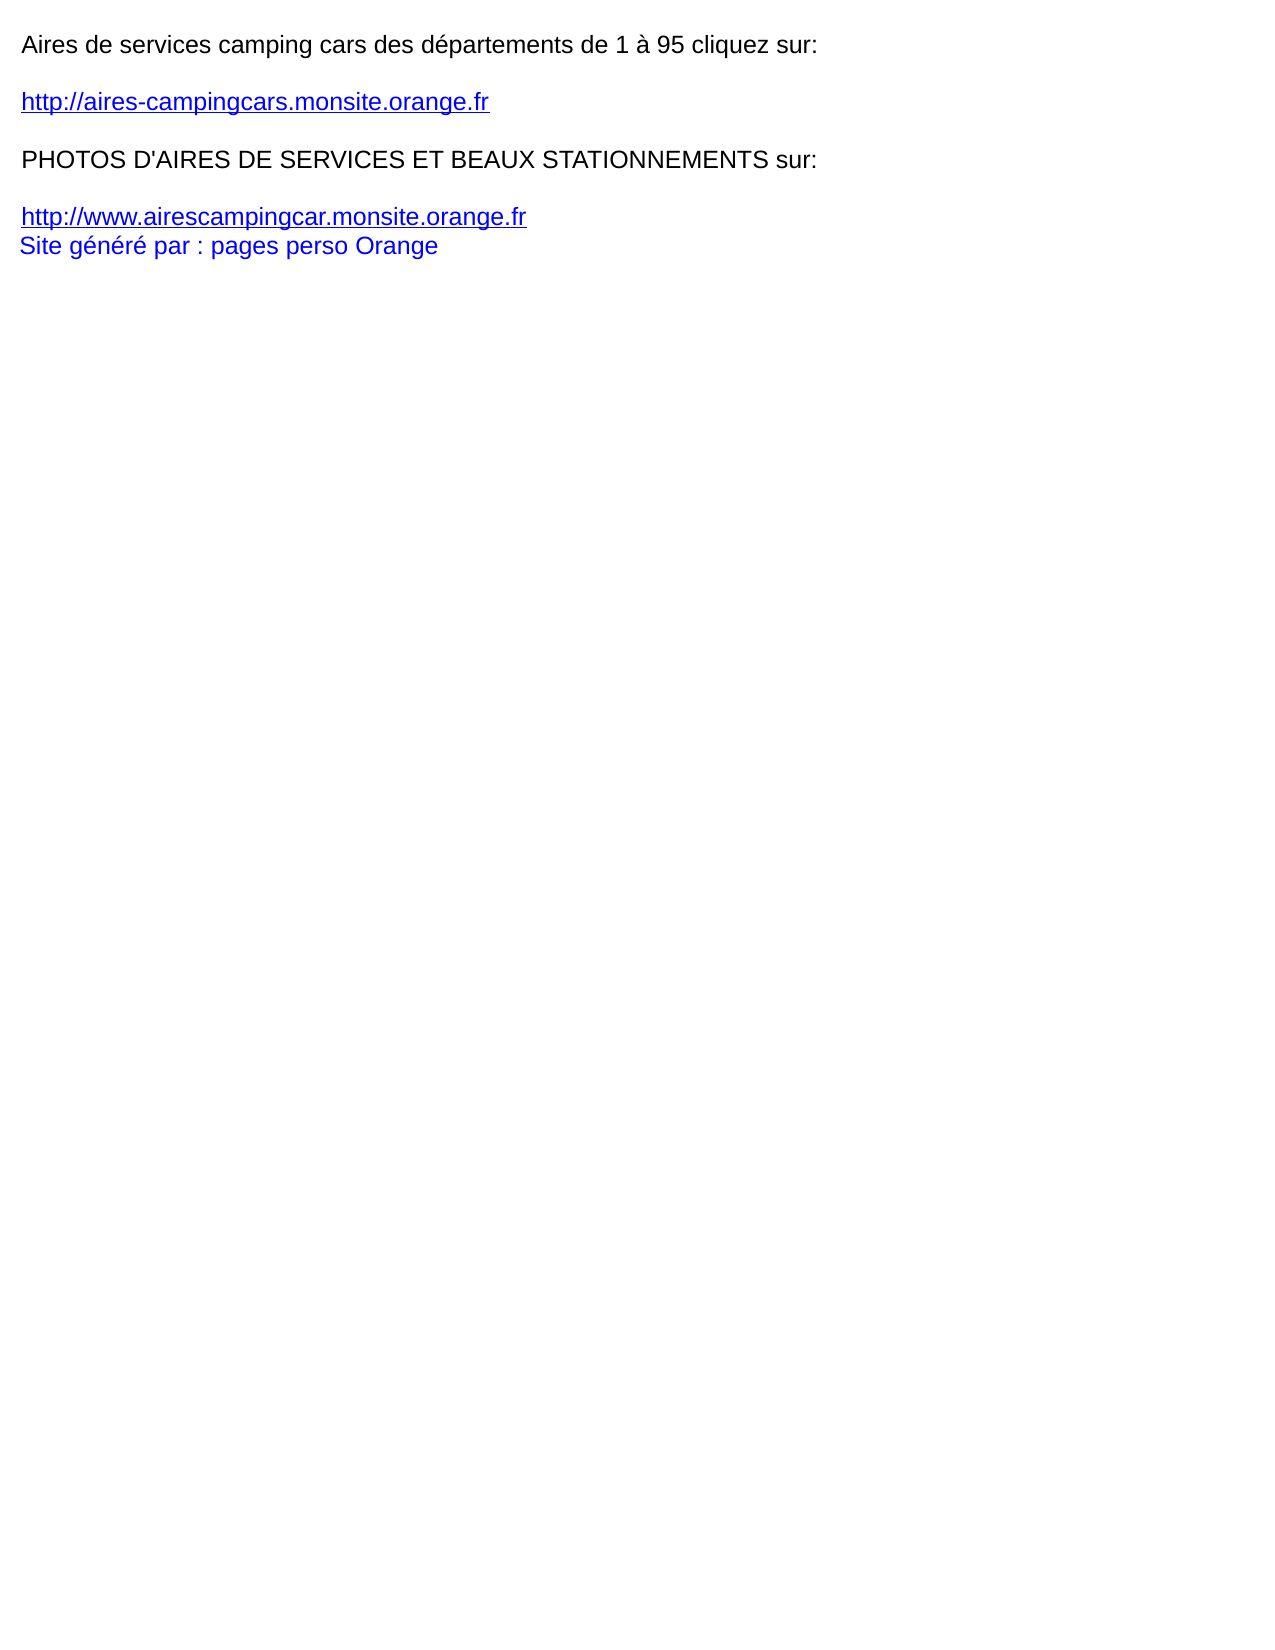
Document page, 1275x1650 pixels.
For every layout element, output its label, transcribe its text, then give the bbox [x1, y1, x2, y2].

text Site généré par : pages perso Orange [0, 231, 1196, 259]
text http://www.airescampingcar.monsite.orange.fr [21, 202, 1196, 231]
text PHOTOS D'AIRES DE SERVICES ET BEAUX STATIONNEMENTS sur: [21, 144, 1196, 173]
text Aires de services camping cars des départements de 1 à 95 cliquez sur: [21, 29, 1196, 58]
text http://aires-campingcars.monsite.orange.fr [21, 87, 1196, 116]
